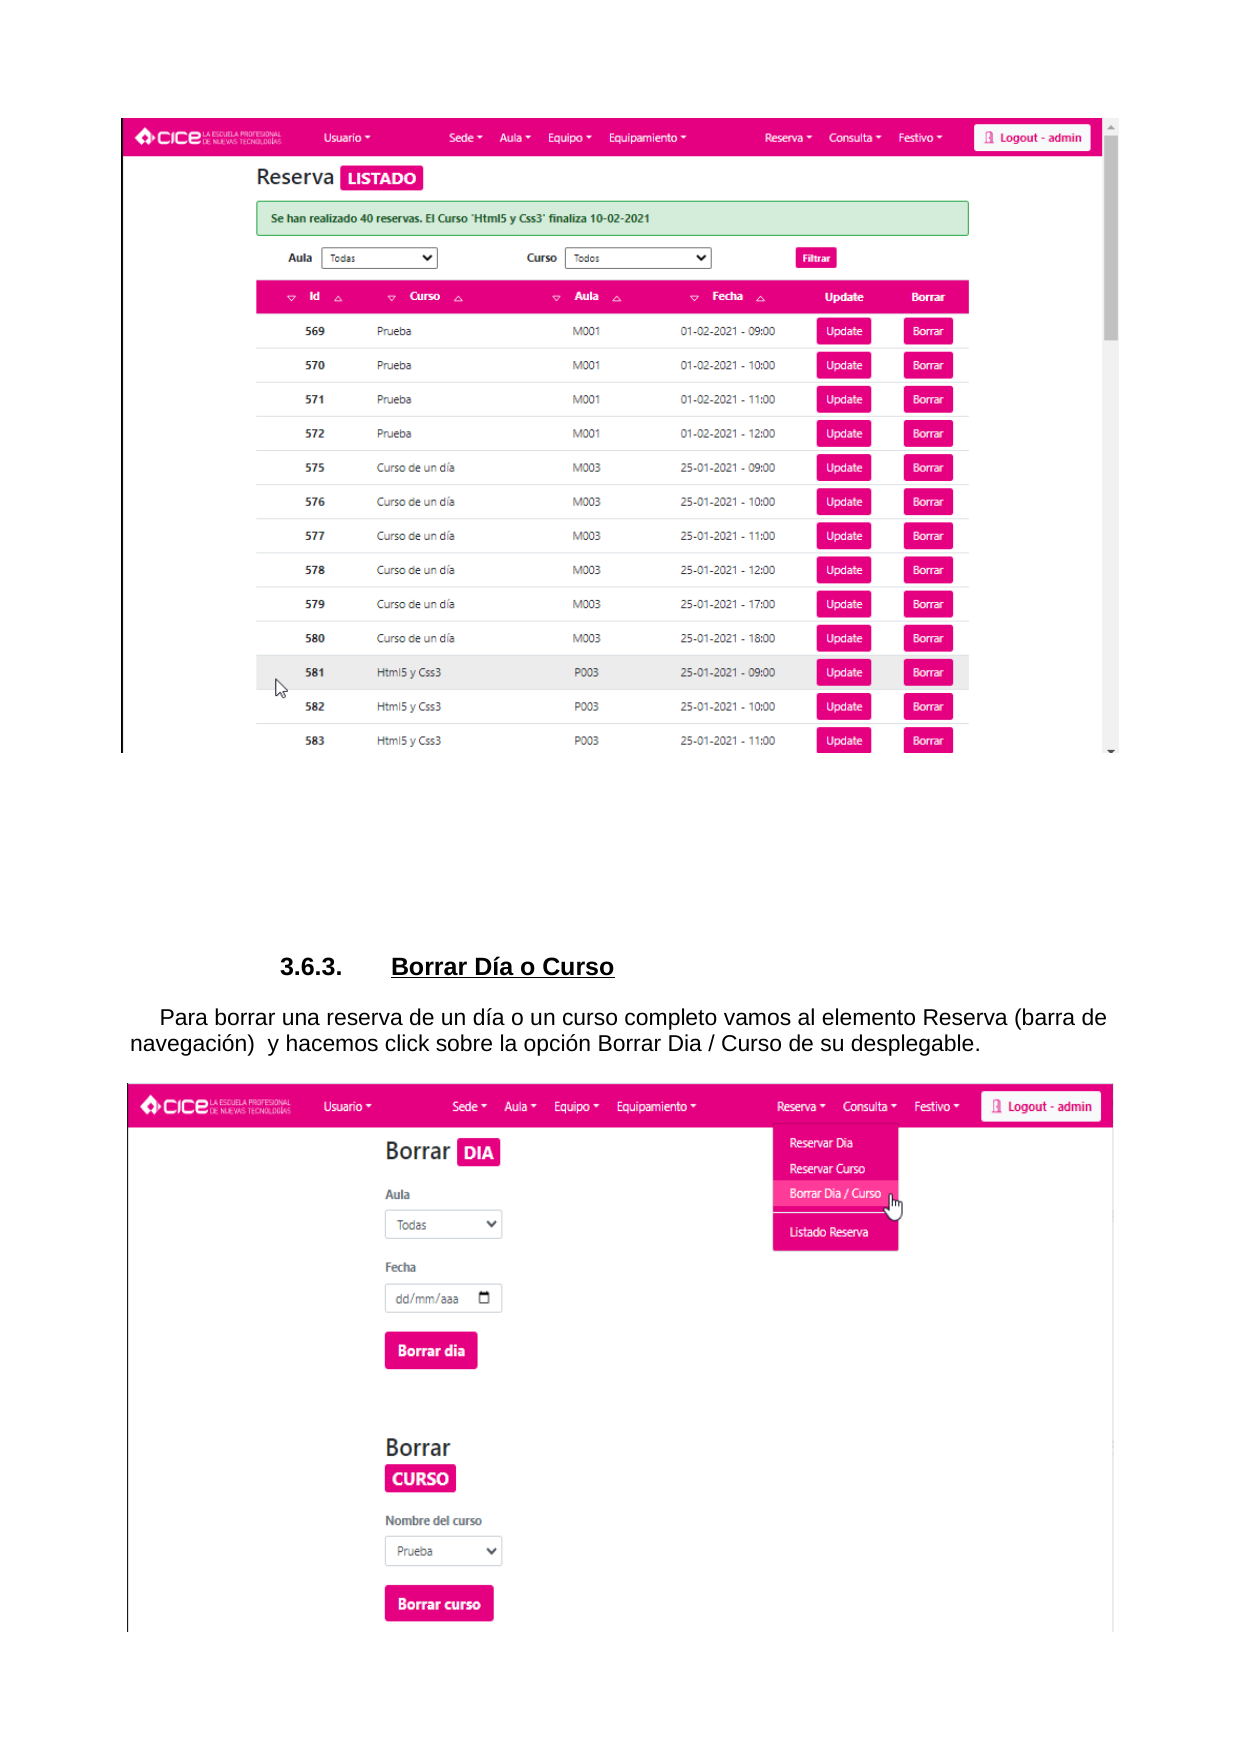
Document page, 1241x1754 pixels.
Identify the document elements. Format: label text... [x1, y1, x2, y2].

picture [121, 118, 1119, 753]
text Para borrar una reserva de un día o un curso completo vamos al elemento Reserva (barra de navegación) y hacemos click sobre la opción Borrar Dia / Curso de su desplegable. [130, 1004, 1116, 1057]
picture [127, 1083, 1114, 1632]
list Borrar Día o Curso [280, 952, 1122, 981]
